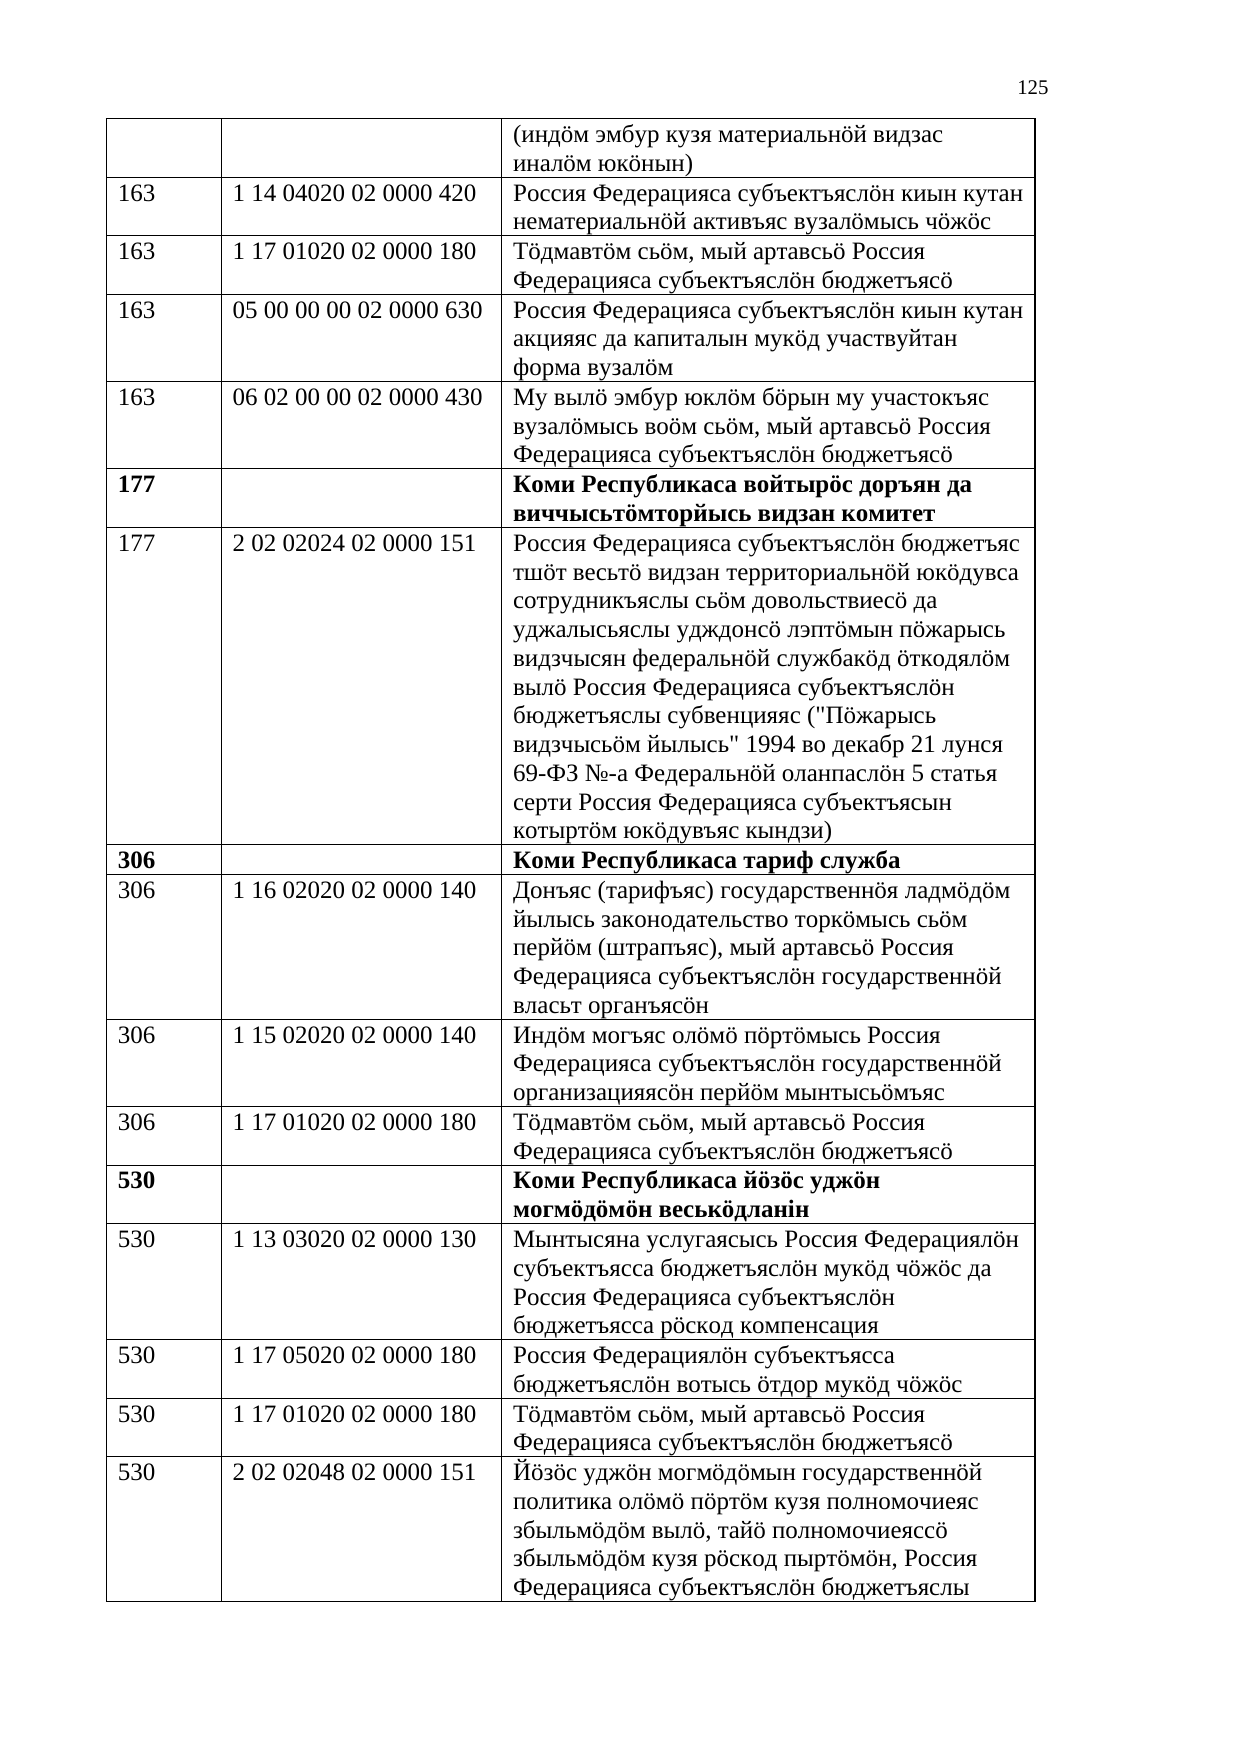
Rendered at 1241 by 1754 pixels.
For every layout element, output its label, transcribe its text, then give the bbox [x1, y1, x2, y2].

table_cell 163 [107, 178, 221, 235]
table_cell 530 [107, 1340, 221, 1398]
table_cell [1036, 177, 1094, 235]
table_cell [107, 119, 221, 177]
table_cell 1 14 04020 02 0000 420 [222, 178, 501, 235]
table_cell [1036, 527, 1094, 844]
table_cell 177 [107, 469, 221, 527]
table_cell Россия Федерациялöн субъектъясса бюджетъяслöн вотысь öтдор мукöд чöжöс [502, 1340, 1034, 1398]
table_cell [1036, 1398, 1094, 1456]
table_cell Тöдмавтöм сьöм, мый артавсьö Россия Федерацияса субъектъяслöн бюджетъясö [502, 236, 1034, 294]
table_cell 06 02 00 00 02 0000 430 [222, 382, 501, 468]
table_cell 1 16 02020 02 0000 140 [222, 875, 501, 1019]
table_cell 1 17 01020 02 0000 180 [222, 236, 501, 294]
table_cell 530 [107, 1457, 221, 1601]
table_cell [1036, 468, 1094, 527]
table_cell [1036, 235, 1094, 294]
table_cell 163 [107, 382, 221, 468]
table_cell 1 13 03020 02 0000 130 [222, 1224, 501, 1339]
table_cell [1036, 1339, 1094, 1398]
table_cell 530 [107, 1399, 221, 1456]
table_cell Россия Федерацияса субъектъяслöн киын кутан нематериальнöй активъяс вузалöмысь чöжöс [502, 178, 1034, 235]
table_cell 306 [107, 1107, 221, 1164]
table_cell [1036, 844, 1094, 874]
table_cell Коми Республикаса войтырöс доръян да виччысьтöмторйысь видзан комитет [502, 469, 1034, 527]
table_cell Индöм могъяс олöмö пöртöмысь Россия Федерацияса субъектъяслöн государственнöй организацияясöн перйöм мынтысьöмъяс [502, 1020, 1034, 1106]
table_cell 1 17 05020 02 0000 180 [222, 1340, 501, 1398]
table_cell Коми Республикаса йöзöс уджöн могмöдöмöн веськöдланін [502, 1166, 1034, 1223]
table_cell [222, 845, 501, 874]
table_cell 2 02 02024 02 0000 151 [222, 528, 501, 844]
table_cell [1036, 1106, 1094, 1164]
table_cell [222, 1166, 501, 1223]
table_cell 05 00 00 00 02 0000 630 [222, 295, 501, 381]
table_cell 306 [107, 875, 221, 1019]
table_cell Коми Республикаса тариф служба [502, 845, 1034, 874]
table_cell [1036, 1165, 1094, 1223]
table_cell Россия Федерацияса субъектъяслöн бюджетъяс тшöт весьтö видзан территориальнöй юкöдувса сотрудникъяслы сьöм довольствиесö да уджалысьяслы удждонсö лэптöмын пöжарысь видзчысян федеральнöй службакöд öткодялöм вылö Россия Федерацияса субъектъяслöн бюджетъяслы субвенцияяс ("Пöжарысь видзчысьöм йылысь" 1994 во декабр 21 лунся 69-ФЗ №-а Федеральнöй оланпаслöн 5 статья серти Россия Федерацияса субъектъясын котыртöм юкöдувъяс кындзи) [502, 528, 1034, 844]
table_cell Тöдмавтöм сьöм, мый артавсьö Россия Федерацияса субъектъяслöн бюджетъясö [502, 1399, 1034, 1456]
table_cell 530 [107, 1224, 221, 1339]
table_cell 1 17 01020 02 0000 180 [222, 1107, 501, 1164]
table_cell [1036, 381, 1094, 468]
table_cell [1036, 1456, 1094, 1601]
table_cell [1036, 294, 1094, 381]
table_cell [222, 469, 501, 527]
table_cell Йöзöс уджöн могмöдöмын государственнöй политика олöмö пöртöм кузя полномочиеяс збыльмöдöм вылö, тайö полномочиеяссö збыльмöдöм кузя рöскод пыртöмöн, Россия Федерацияса субъектъяслöн бюджетъяслы [502, 1457, 1034, 1601]
table_cell Мынтысяна услугаясысь Россия Федерациялöн субъектъясса бюджетъяслöн мукöд чöжöс да Россия Федерацияса субъектъяслöн бюджетъясса рöскод компенсация [502, 1224, 1034, 1339]
table_cell 2 02 02048 02 0000 151 [222, 1457, 501, 1601]
table_cell 163 [107, 236, 221, 294]
table_cell Му вылö эмбур юклöм бöрын му участокъяс вузалöмысь воöм сьöм, мый артавсьö Россия Федерацияса субъектъяслöн бюджетъясö [502, 382, 1034, 468]
table_cell [1036, 118, 1094, 177]
table_cell 163 [107, 295, 221, 381]
table_cell 1 15 02020 02 0000 140 [222, 1020, 501, 1106]
table_cell 177 [107, 528, 221, 844]
table_cell Россия Федерацияса субъектъяслöн киын кутан акцияяс да капиталын мукöд участвуйтан форма вузалöм [502, 295, 1034, 381]
table_cell 306 [107, 1020, 221, 1106]
table_cell [222, 119, 501, 177]
table_cell Тöдмавтöм сьöм, мый артавсьö Россия Федерацияса субъектъяслöн бюджетъясö [502, 1107, 1034, 1164]
table_cell 306 [107, 845, 221, 874]
table_cell [1036, 1223, 1094, 1339]
table_cell Донъяс (тарифъяс) государственнöя ладмöдöм йылысь законодательство торкöмысь сьöм перйöм (штрапъяс), мый артавсьö Россия Федерацияса субъектъяслöн государственнöй власьт органъясöн [502, 875, 1034, 1019]
table_cell 530 [107, 1166, 221, 1223]
table_cell [1036, 1019, 1094, 1106]
table_cell [1036, 874, 1094, 1019]
table_cell 1 17 01020 02 0000 180 [222, 1399, 501, 1456]
table_cell (индöм эмбур кузя материальнöй видзас иналöм юкöнын) [502, 119, 1034, 177]
